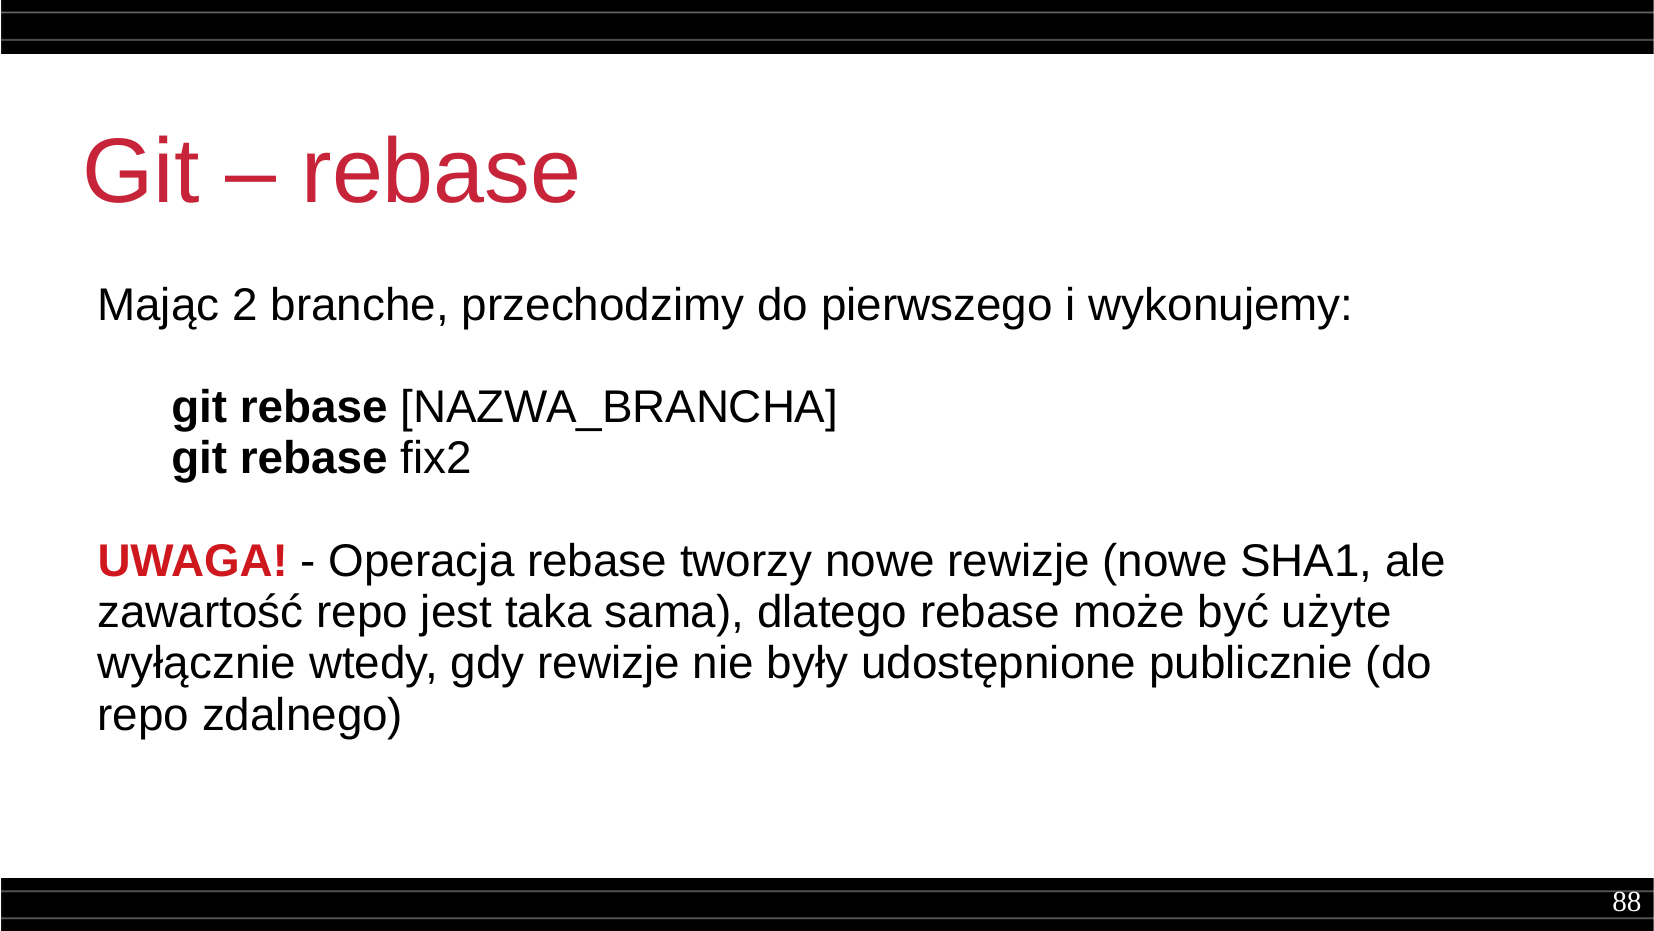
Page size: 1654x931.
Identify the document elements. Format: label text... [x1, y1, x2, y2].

text_box Mając 2 branche, przechodzimy do pierwszego i wykonujemy: git rebase [NAZWA_BRANCHA] git rebase fix2 UWAGA! - Operacja rebase tworzy nowe rewizje (nowe SHA1, ale zawartość repo jest taka sama), dlatego rebase może być użyte wyłącznie wtedy, gdy rewizje nie były udostępnione publicznie (do repo zdalnego) [82, 271, 1501, 827]
picture [1, 0, 1654, 54]
title Git – rebase [82, 92, 1571, 249]
picture [1, 878, 1654, 931]
